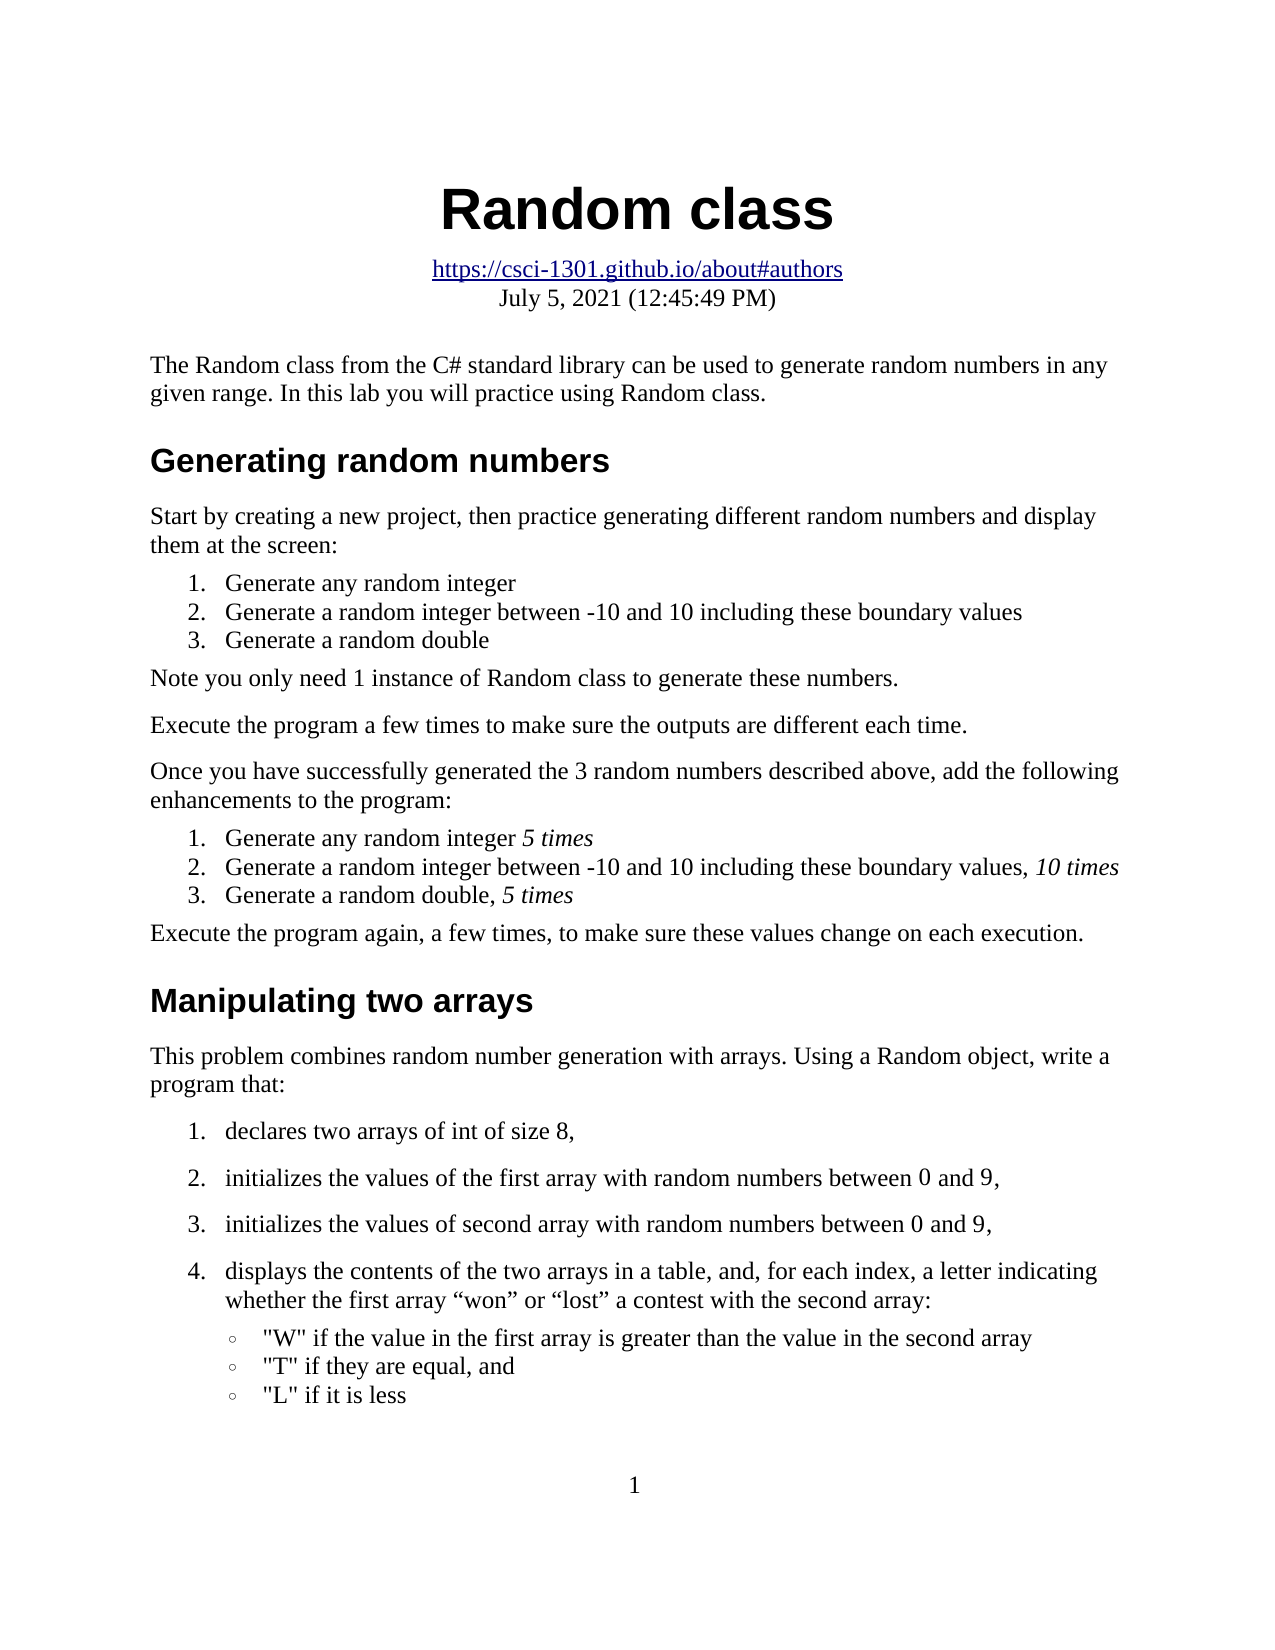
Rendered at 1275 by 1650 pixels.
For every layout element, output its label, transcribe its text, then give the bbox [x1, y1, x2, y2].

text Execute the program a few times to make sure the outputs are different each time. [150, 710, 1125, 738]
list Generate any random integer [187, 568, 1125, 597]
text The Random class from the C# standard library can be used to generate random numbers in any given range. In this lab you will practice using Random class. [150, 350, 1125, 407]
list Generate a random integer between -10 and 10 including these boundary values [187, 597, 1125, 625]
text https://csci-1301.github.io/about#authors [150, 254, 1125, 283]
list initializes the values of the first array with random numbers between and , [187, 1163, 1125, 1192]
subtitle Generating random numbers [150, 441, 1125, 480]
list Generate any random integer 5 times [187, 823, 1125, 852]
list "T" if they are equal, and [225, 1351, 1125, 1380]
subtitle Manipulating two arrays [150, 981, 1125, 1019]
text Execute the program again, a few times, to make sure these values change on each execution. [150, 918, 1125, 947]
text Note you only need 1 instance of Random class to generate these numbers. [150, 663, 1125, 692]
text July 5, 2021 (12:45:49 PM) [150, 283, 1125, 312]
list displays the contents of the two arrays in a table, and, for each index, a letter indicating whether the first array “won” or “lost” a contest with the second array: [187, 1256, 1125, 1314]
list "W" if the value in the first array is greater than the value in the second array [225, 1323, 1125, 1351]
list Generate a random double, 5 times [187, 880, 1125, 909]
title Random class [150, 175, 1125, 242]
list Generate a random integer between -10 and 10 including these boundary values, 10 times [187, 852, 1125, 880]
list "L" if it is less [225, 1380, 1125, 1409]
list declares two arrays of int of size 8, [187, 1116, 1125, 1145]
list initializes the values of second array with random numbers between and , [187, 1209, 1125, 1238]
text This problem combines random number generation with arrays. Using a Random object, write a program that: [150, 1041, 1125, 1098]
text Start by creating a new project, then practice generating different random numbers and display them at the screen: [150, 501, 1125, 559]
text Once you have successfully generated the 3 random numbers described above, add the following enhancements to the program: [150, 756, 1125, 814]
list Generate a random double [187, 625, 1125, 654]
